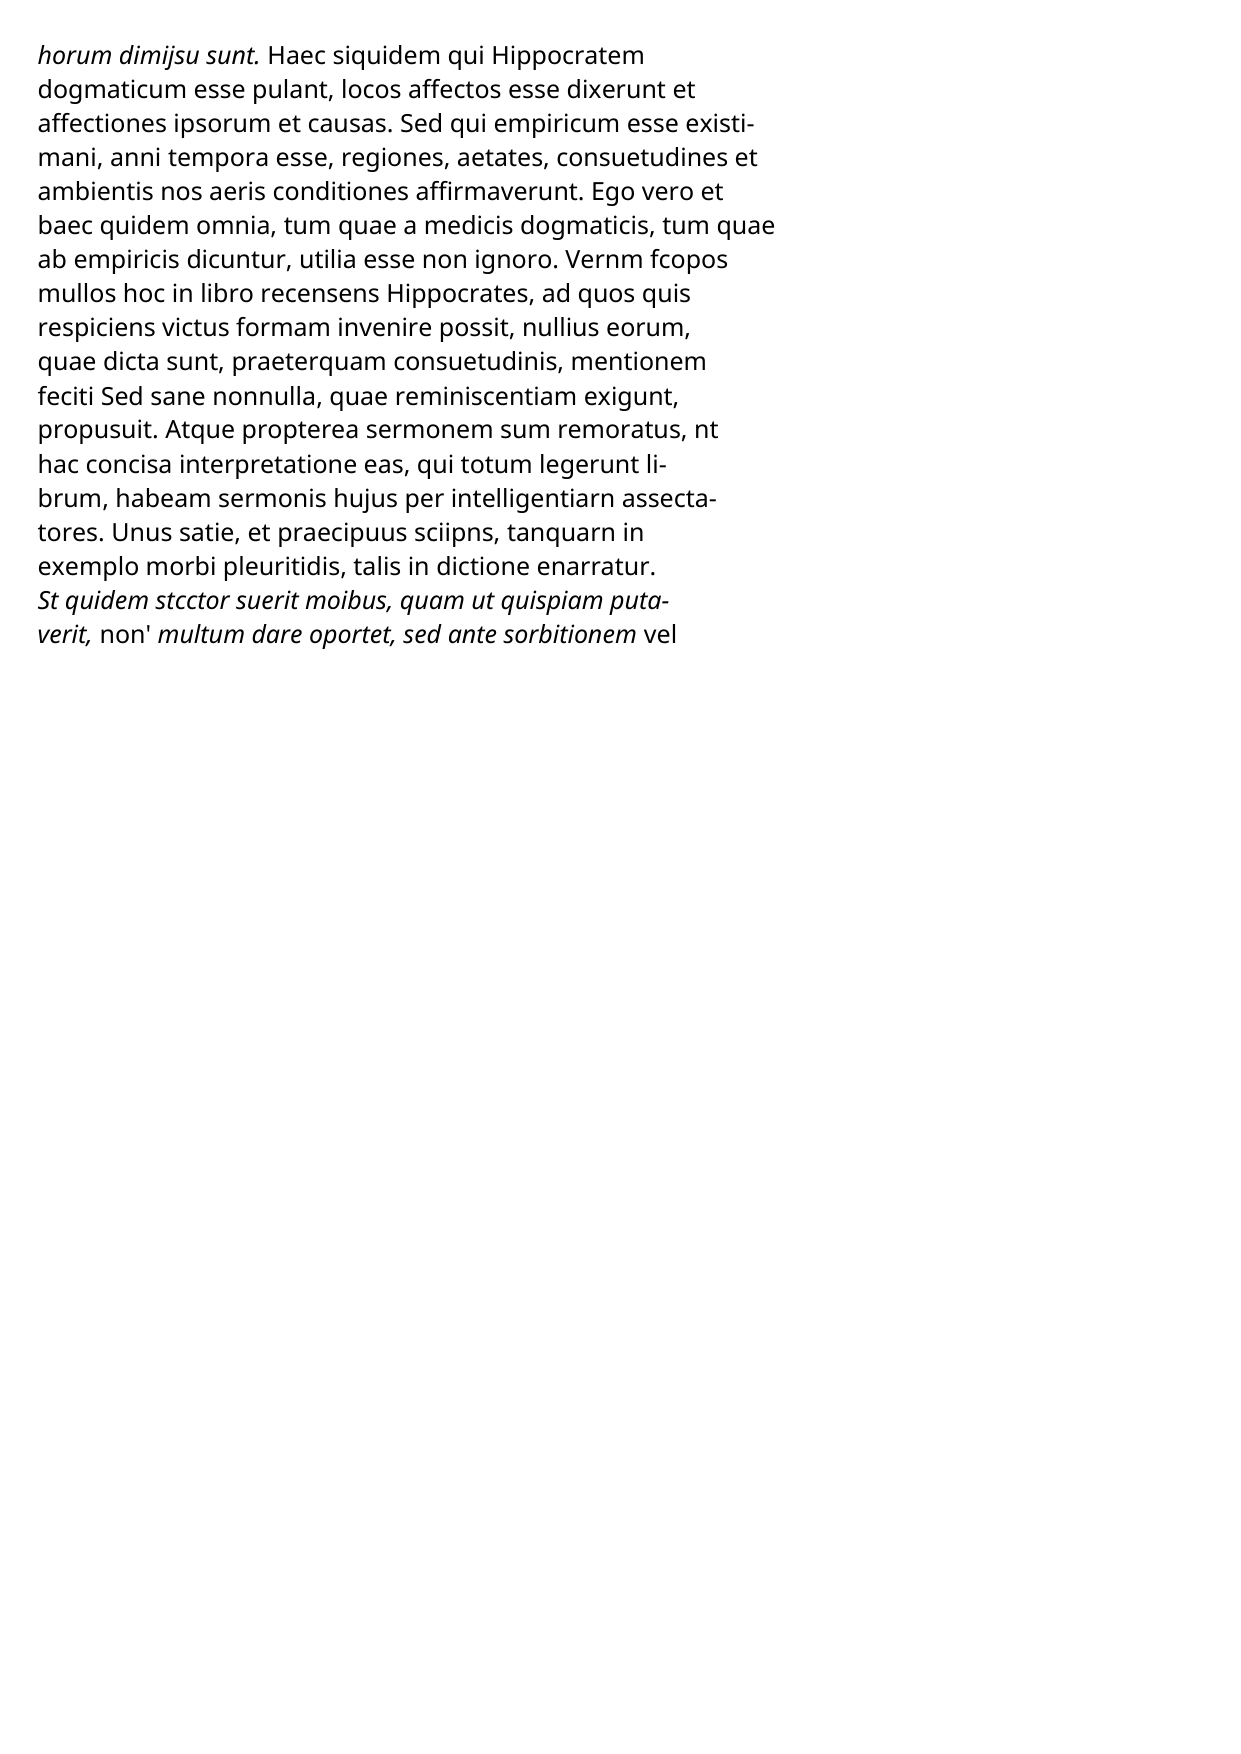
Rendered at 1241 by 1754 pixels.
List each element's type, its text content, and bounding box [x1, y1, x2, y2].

text horum dimijsu sunt. Haec siquidem qui Hippocratem dogmaticum esse pulant, locos affectos esse dixerunt et affectiones ipsorum et causas. Sed qui empiricum esse existi- mani, anni tempora esse, regiones, aetates, consuetudines et ambientis nos aeris conditiones affirmaverunt. Ego vero et baec quidem omnia, tum quae a medicis dogmaticis, tum quae ab empiricis dicuntur, utilia esse non ignoro. Vernm fcopos mullos hoc in libro recensens Hippocrates, ad quos quis respiciens victus formam invenire possit, nullius eorum, quae dicta sunt, praeterquam consuetudinis, mentionem feciti Sed sane nonnulla, quae reminiscentiam exigunt, propusuit. Atque propterea sermonem sum remoratus, nt hac concisa interpretatione eas, qui totum legerunt li- brum, habeam sermonis hujus per intelligentiarn assecta- tores. Unus satie, et praecipuus sciipns, tanquarn in exemplo morbi pleuritidis, talis in dictione enarratur. St quidem stcctor suerit moibus, quam ut quispiam puta- verit, non' multum dare oportet, sed ante sorbitionem vel [37, 37, 1203, 651]
